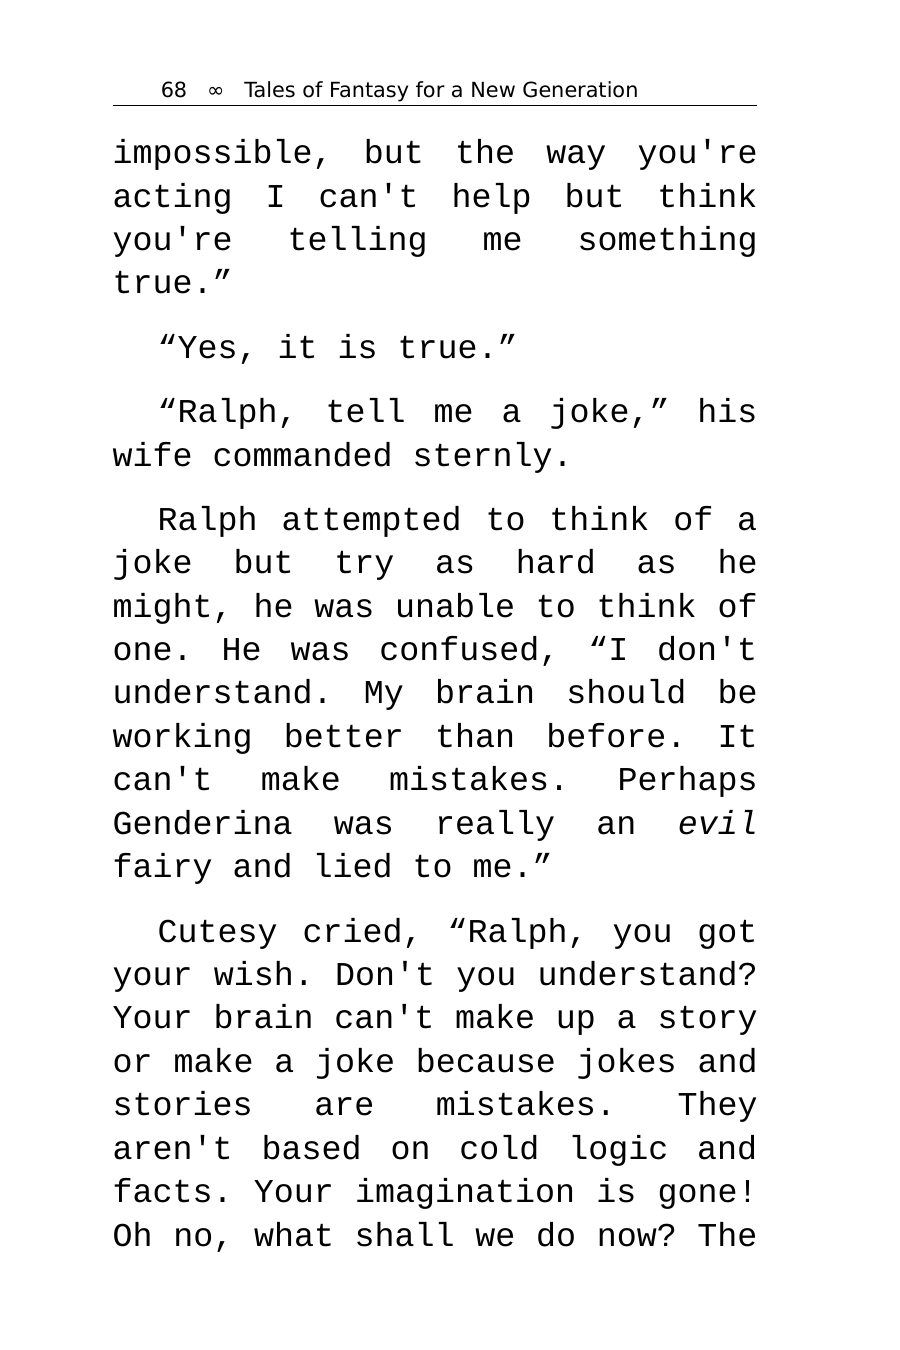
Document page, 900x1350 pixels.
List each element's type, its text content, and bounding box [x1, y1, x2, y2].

text Ralph attempted to think of a joke but try as hard as he might, he was unable to think of one. He was confused, “I don't understand. My brain should be working better than before. It can't make mistakes. Perhaps Genderina was really an evil fairy and lied to me.” [112, 502, 757, 888]
text “Ralph, tell me a joke,” his wife commanded sternly. [112, 395, 757, 476]
text impossible, but the way you're acting I can't help but think you're telling me something true.” [112, 136, 757, 304]
text Cutesy cried, “Ralph, you got your wish. Don't you understand? Your brain can't make up a story or make a joke because jokes and stories are mistakes. They aren't based on cold logic and facts. Your imagination is gone! Oh no, what shall we do now? The [112, 914, 757, 1256]
text “Yes, it is true.” [112, 331, 757, 368]
